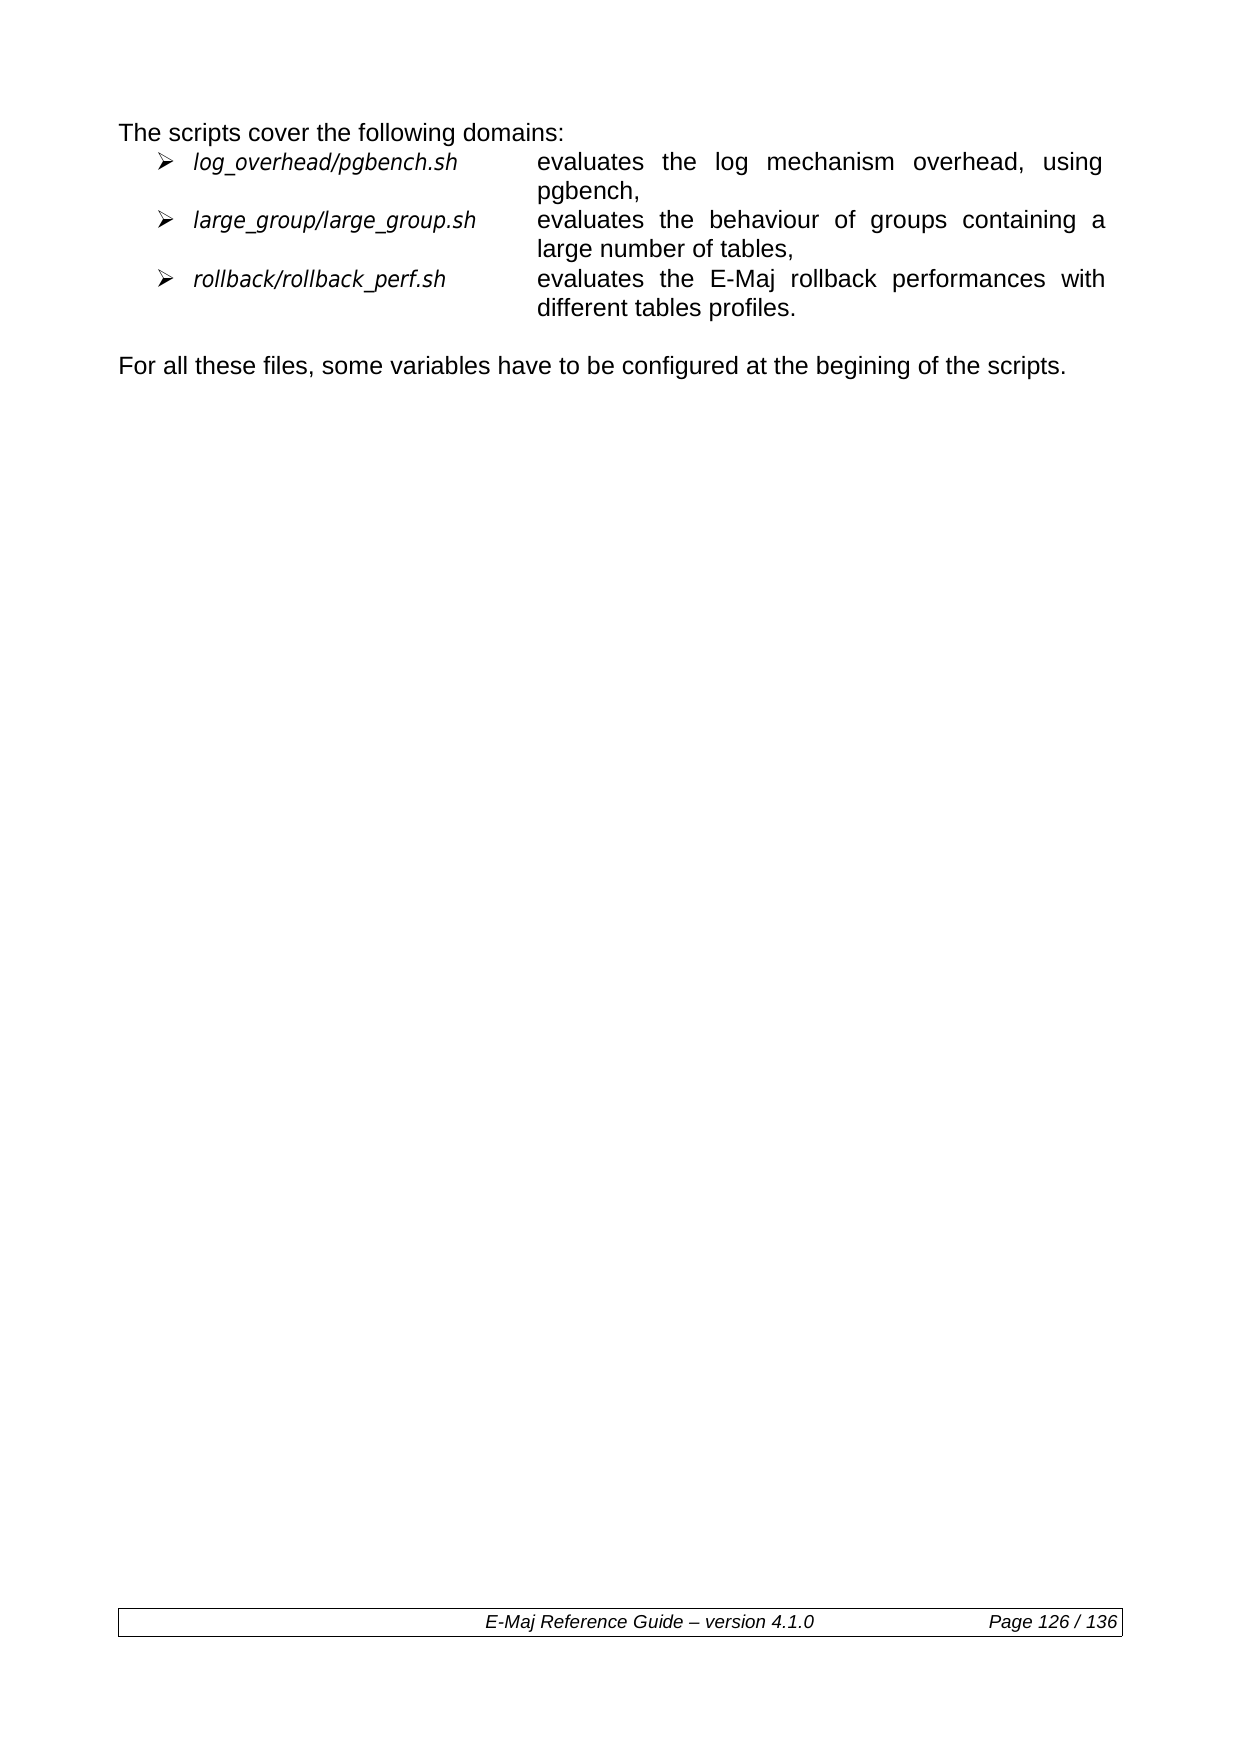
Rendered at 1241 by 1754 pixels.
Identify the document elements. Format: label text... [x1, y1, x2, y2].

list large_group/large_group.sh evaluates the behaviour of groups containing a large number of tables, [156, 205, 1122, 263]
text For all these files, some variables have to be configured at the begining of the scripts. [118, 351, 1122, 380]
list log_overhead/pgbench.sh evaluates the log mechanism overhead, using pgbench, [156, 147, 1122, 205]
text The scripts cover the following domains: [118, 118, 1122, 147]
list rollback/rollback_perf.sh evaluates the E-Maj rollback performances with different tables profiles. [156, 263, 1122, 322]
